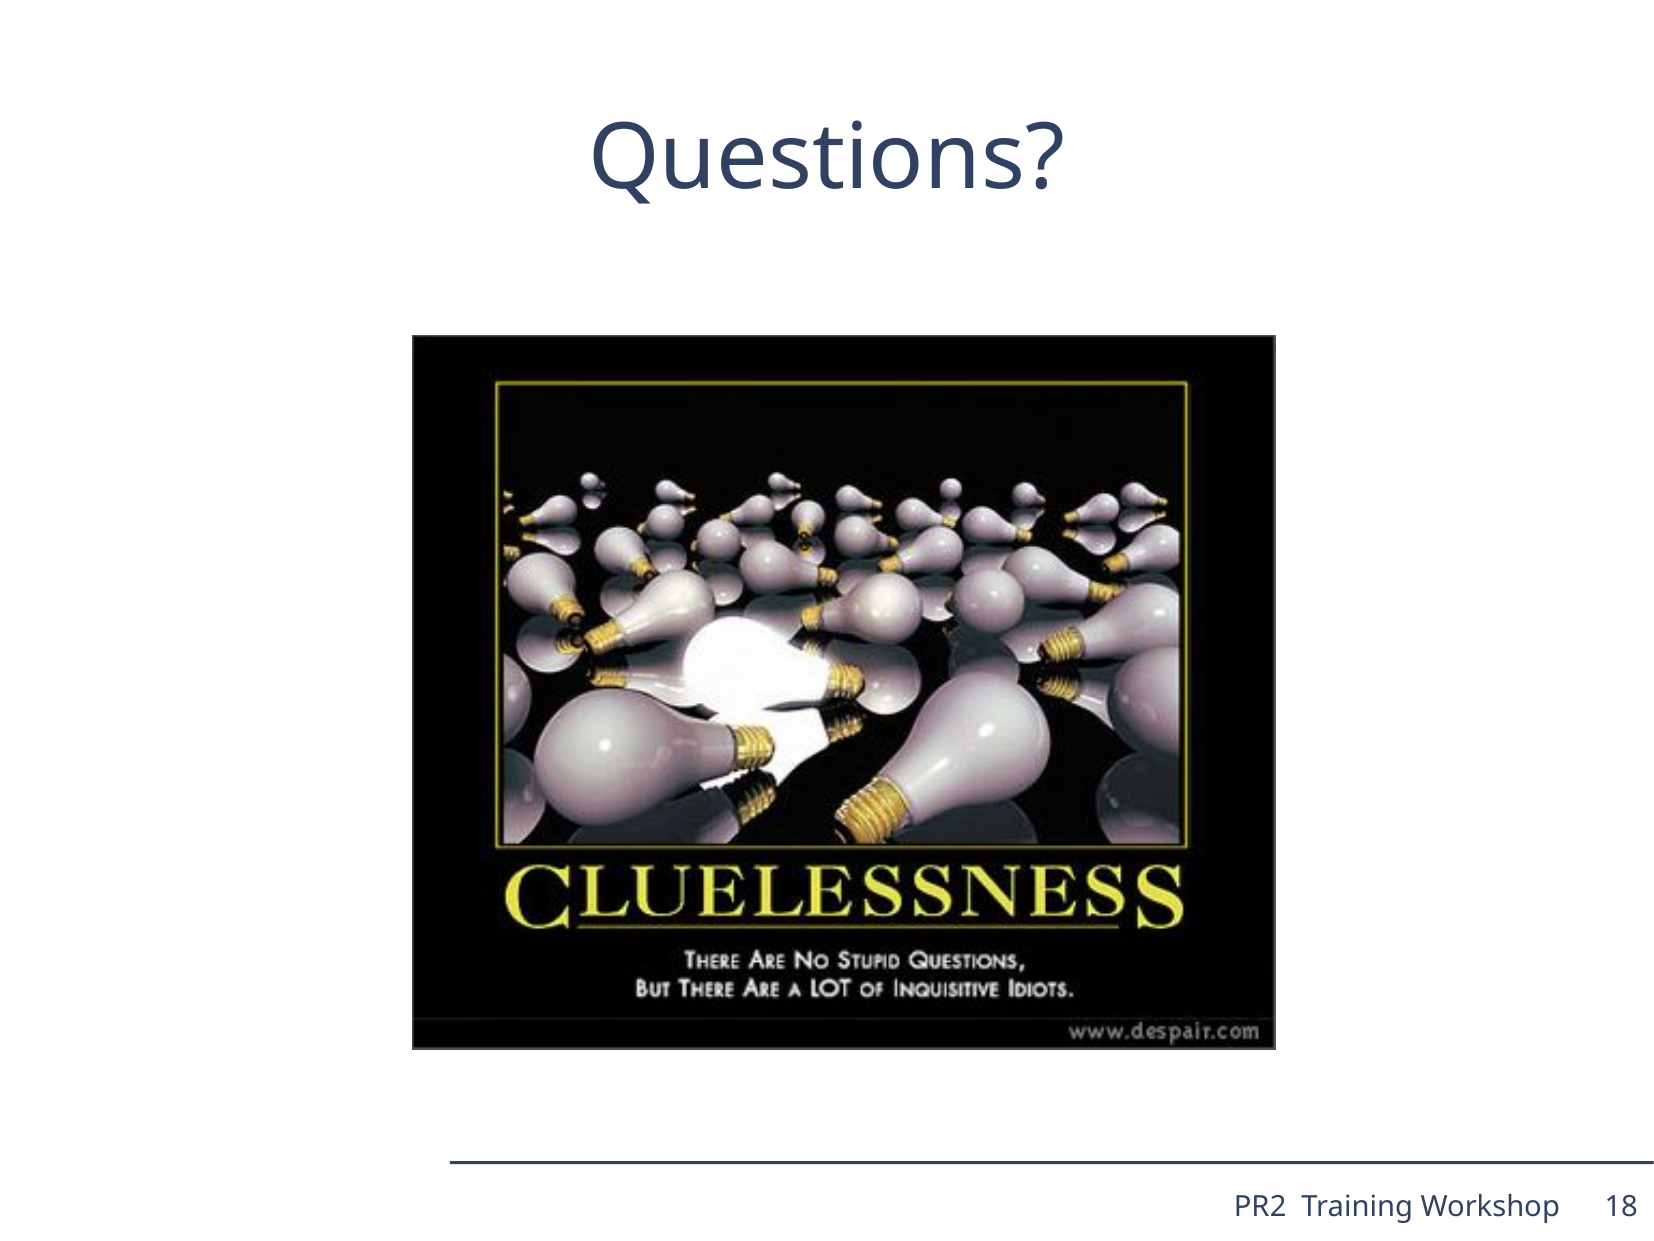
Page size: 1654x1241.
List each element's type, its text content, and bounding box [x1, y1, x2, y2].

picture [412, 335, 1276, 1051]
title Questions? [82, 49, 1571, 257]
